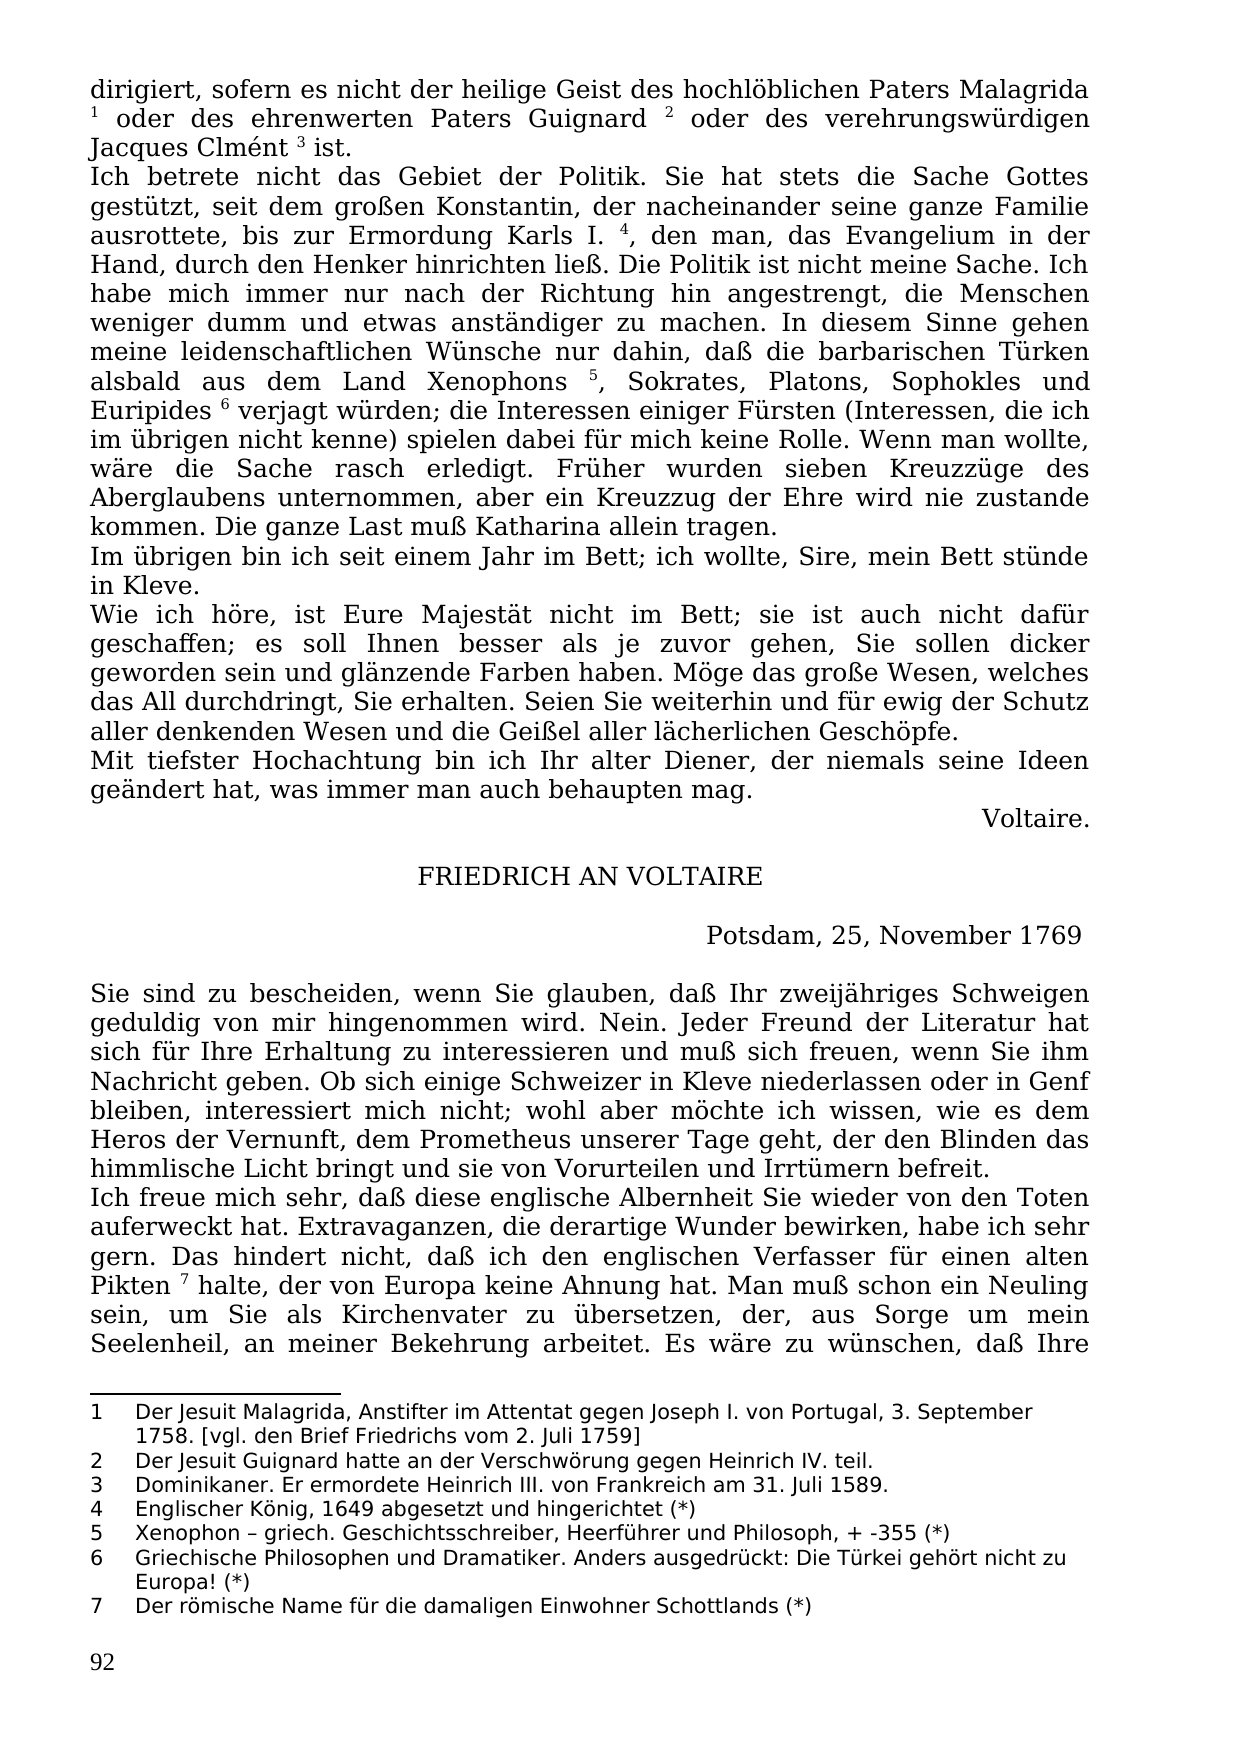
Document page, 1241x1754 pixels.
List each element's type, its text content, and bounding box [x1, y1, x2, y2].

text Xenophon – griech. Geschichtsschreiber, Heerführer und Philosoph, + -355 (*) [90, 1521, 1091, 1546]
text Voltaire. [90, 804, 1091, 833]
text Wie ich höre, ist Eure Majestät nicht im Bett; sie ist auch nicht dafür geschaffen; es soll Ihnen besser als je zuvor gehen, Sie sollen dicker geworden sein und glänzende Farben haben. Möge das große Wesen, welches das All durchdringt, Sie erhalten. Seien Sie weiterhin und für ewig der Schutz aller denkenden Wesen und die Geißel aller lächerlichen Geschöpfe. [90, 600, 1091, 746]
text Potsdam, 25, November 1769 [90, 921, 1091, 950]
text Dominikaner. Er ermordete Heinrich III. von Frankreich am 31. Juli 1589. [90, 1473, 1091, 1497]
text Mit tiefster Hochachtung bin ich Ihr alter Diener, der niemals seine Ideen geändert hat, was immer man auch behaupten mag. [90, 746, 1091, 804]
text Englischer König, 1649 abgesetzt und hingerichtet (*) [90, 1497, 1091, 1521]
text Der römische Name für die damaligen Einwohner Schottlands (*) [90, 1594, 1091, 1618]
text dirigiert, sofern es nicht der heilige Geist des hochlöblichen Paters Malagrida oder des ehrenwerten Paters Guignard oder des verehrungswürdigen Jacques Clmént ist. [90, 75, 1091, 162]
text Sie sind zu bescheiden, wenn Sie glauben, daß Ihr zweijähriges Schweigen geduldig von mir hingenommen wird. Nein. Jeder Freund der Literatur hat sich für Ihre Erhaltung zu interessieren und muß sich freuen, wenn Sie ihm Nachricht geben. Ob sich einige Schweizer in Kleve niederlassen oder in Genf bleiben, interessiert mich nicht; wohl aber möchte ich wissen, wie es dem Heros der Vernunft, dem Prometheus unserer Tage geht, der den Blinden das himmlische Licht bringt und sie von Vorurteilen und Irrtümern befreit. [90, 979, 1091, 1183]
text FRIEDRICH AN VOLTAIRE [90, 862, 1091, 892]
text Griechische Philosophen und Dramatiker. Anders ausgedrückt: Die Türkei gehört nicht zu Europa! (*) [90, 1546, 1091, 1594]
text Ich freue mich sehr, daß diese englische Albernheit Sie wieder von den Toten auferweckt hat. Extravaganzen, die derartige Wunder bewirken, habe ich sehr gern. Das hindert nicht, daß ich den englischen Verfasser für einen alten Pikten halte, der von Europa keine Ahnung hat. Man muß schon ein Neuling sein, um Sie als Kirchenvater zu übersetzen, der, aus Sorge um mein Seelenheil, an meiner Bekehrung arbeitet. Es wäre zu wünschen, daß Ihre [90, 1183, 1091, 1358]
text Der Jesuit Malagrida, Anstifter im Attentat gegen Joseph I. von Portugal, 3. September 1758. [vgl. den Brief Friedrichs vom 2. Juli 1759] [90, 1400, 1091, 1449]
text Im übrigen bin ich seit einem Jahr im Bett; ich wollte, Sire, mein Bett stünde in Kleve. [90, 542, 1091, 600]
text Ich betrete nicht das Gebiet der Politik. Sie hat stets die Sache Gottes gestützt, seit dem großen Konstantin, der nacheinander seine ganze Familie ausrottete, bis zur Ermordung Karls I. , den man, das Evangelium in der Hand, durch den Henker hinrichten ließ. Die Politik ist nicht meine Sache. Ich habe mich immer nur nach der Richtung hin angestrengt, die Menschen weniger dumm und etwas anständiger zu machen. In diesem Sinne gehen meine leidenschaftlichen Wünsche nur dahin, daß die barbarischen Türken alsbald aus dem Land Xenophons , Sokrates, Platons, Sophokles und Euripides verjagt würden; die Interessen einiger Fürsten (Interessen, die ich im übrigen nicht kenne) spielen dabei für mich keine Rolle. Wenn man wollte, wäre die Sache rasch erledigt. Früher wurden sieben Kreuzzüge des Aberglaubens unternommen, aber ein Kreuzzug der Ehre wird nie zustande kommen. Die ganze Last muß Katharina allein tragen. [90, 162, 1091, 542]
text Der Jesuit Guignard hatte an der Verschwörung gegen Heinrich IV. teil. [90, 1449, 1091, 1473]
